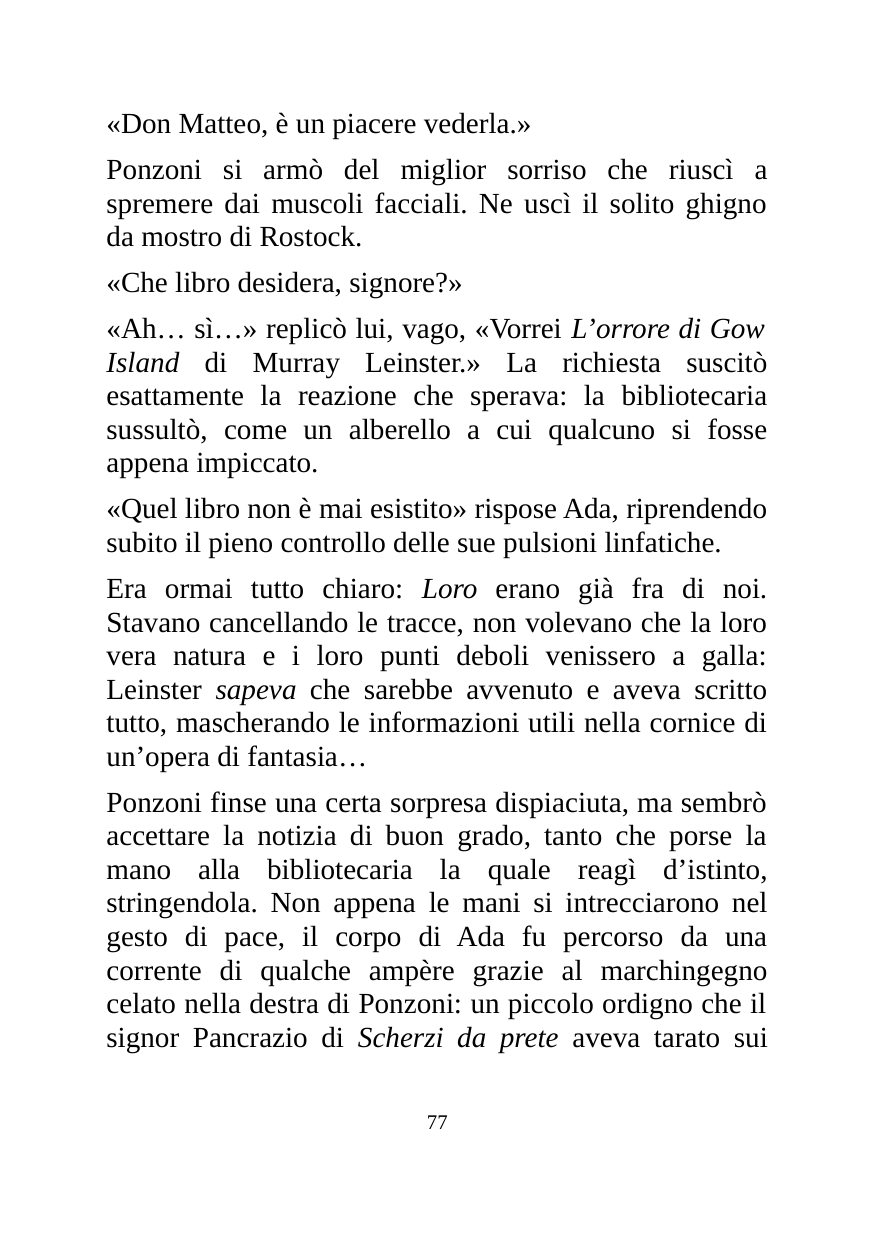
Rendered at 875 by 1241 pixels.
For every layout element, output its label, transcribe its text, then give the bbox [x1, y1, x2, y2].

text Era ormai tutto chiaro: Loro erano già fra di noi. Stavano cancellando le tracce, non volevano che la loro vera natura e i loro punti deboli venissero a galla: Leinster sapeva che sarebbe avvenuto e aveva scritto tutto, mascherando le informazioni utili nella cornice di un’opera di fantasia… [106, 571, 768, 772]
text Ponzoni si armò del miglior sorriso che riuscì a spremere dai muscoli facciali. Ne uscì il solito ghigno da mostro di Rostock. [106, 152, 768, 253]
text «Don Matteo, è un piacere vederla.» [106, 106, 768, 140]
text «Quel libro non è mai esistito» rispose Ada, riprendendo subito il pieno controllo delle sue pulsioni linfatiche. [106, 492, 768, 559]
text «Ah… sì…» replicò lui, vago, «Vorrei L’orrore di Gow Island di Murray Leinster.» La richiesta suscitò esattamente la reazione che sperava: la bibliotecaria sussultò, come un alberello a cui qualcuno si fosse appena impiccato. [106, 311, 768, 479]
text «Che libro desidera, signore?» [106, 265, 768, 299]
text Ponzoni finse una certa sorpresa dispiaciuta, ma sembrò accettare la notizia di buon grado, tanto che porse la mano alla bibliotecaria la quale reagì d’istinto, stringendola. Non appena le mani si intrecciarono nel gesto di pace, il corpo di Ada fu percorso da una corrente di qualche ampère grazie al marchingegno celato nella destra di Ponzoni: un piccolo ordigno che il signor Pancrazio di Scherzi da prete aveva tarato sui [106, 785, 768, 1053]
